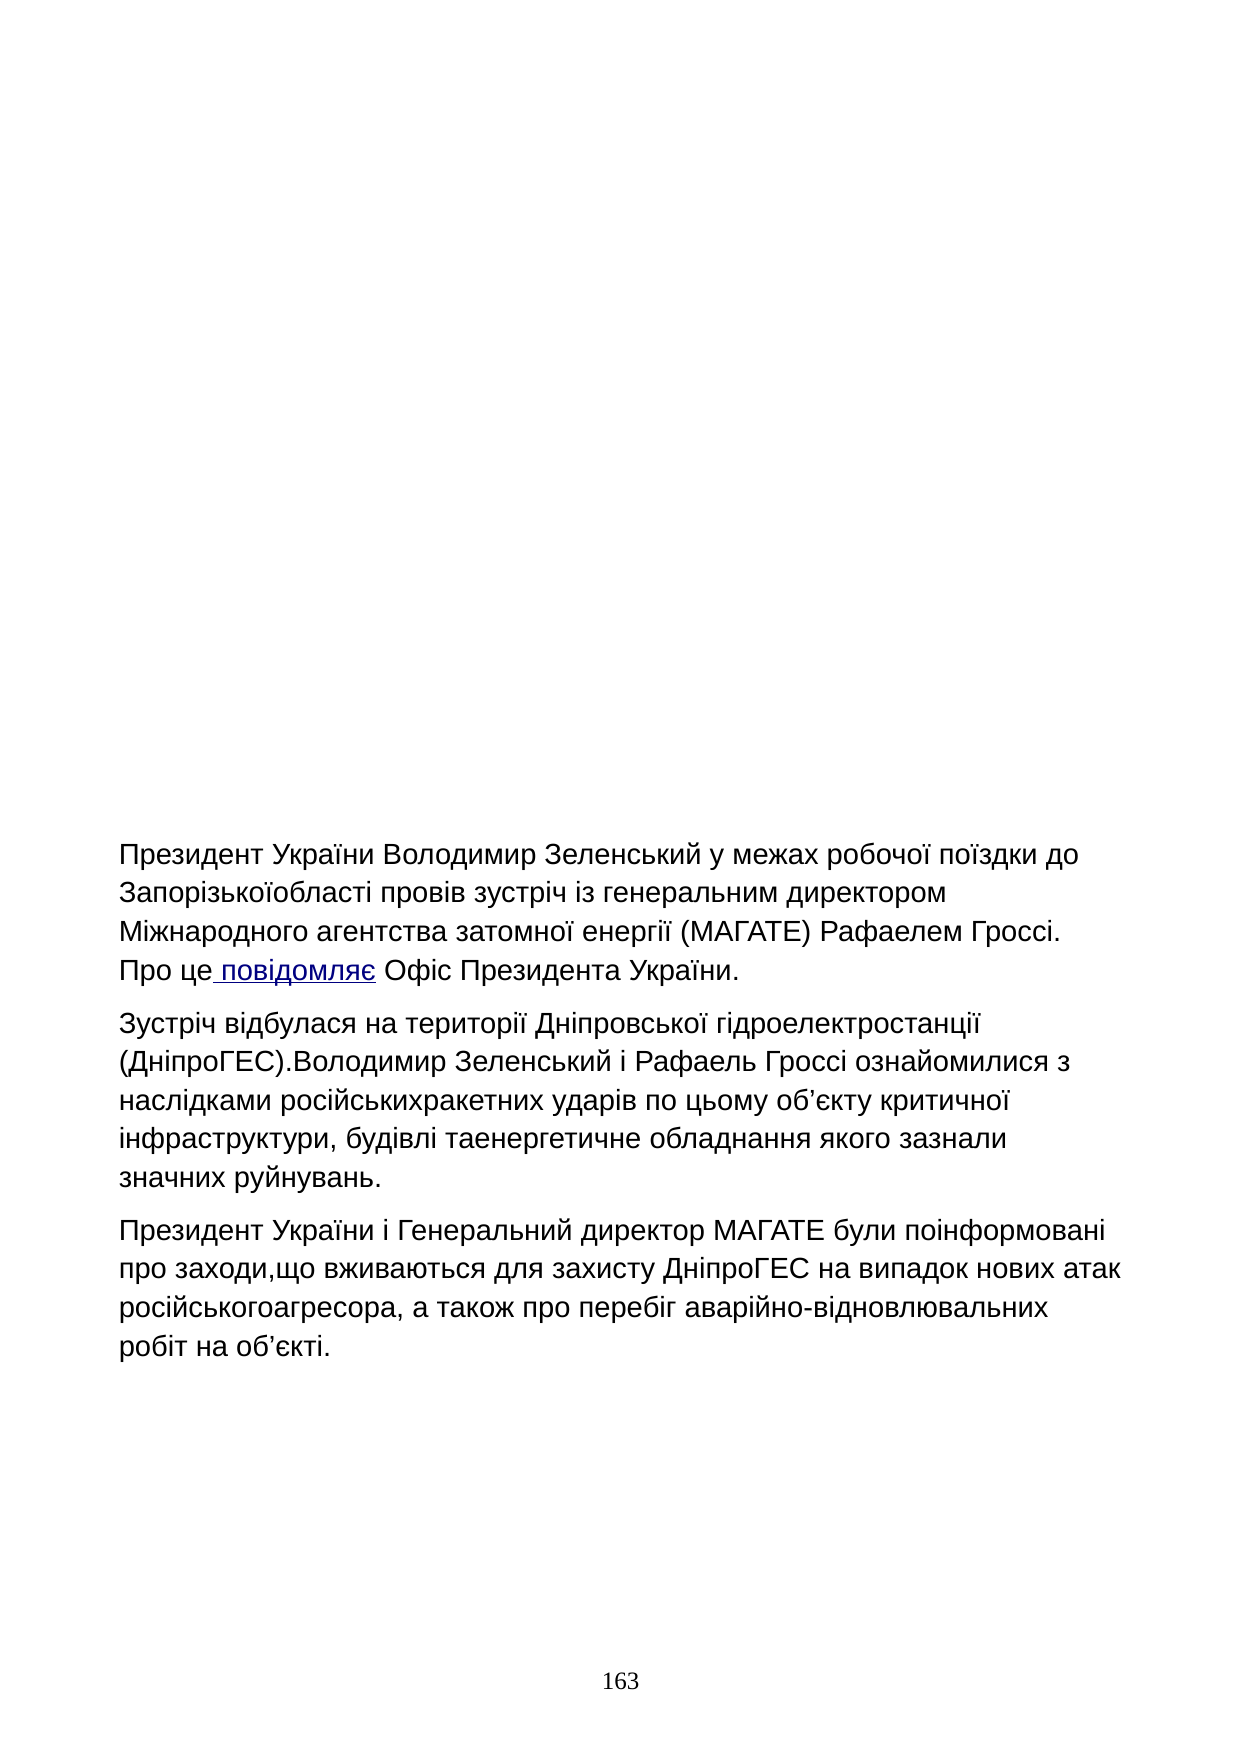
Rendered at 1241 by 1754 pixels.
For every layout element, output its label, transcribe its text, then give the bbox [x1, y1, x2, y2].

text Зустріч відбулася на території Дніпровської гідроелектростанції (ДніпроГЕС).Володимир Зеленський і Рафаель Гроссі ознайомилися з наслідками російськихракетних ударів по цьому об’єкту критичної інфраструктури, будівлі таенергетичне обладнання якого зазнали значних руйнувань. [118, 1006, 1122, 1193]
text Президент України Володимир Зеленський у межах робочої поїздки до Запорізькоїобласті провів зустріч із генеральним директором Міжнародного агентства затомної енергії (МАГАТЕ) Рафаелем Гроссі. Про це повідомляє Офіс Президента України. [118, 837, 1122, 986]
text Президент України і Генеральний директор МАГАТЕ були поінформовані про заходи,що вживаються для захисту ДніпроГЕС на випадок нових атак російськогоагресора, а також про перебіг аварійно-відновлювальних робіт на об’єкті. [118, 1213, 1122, 1362]
